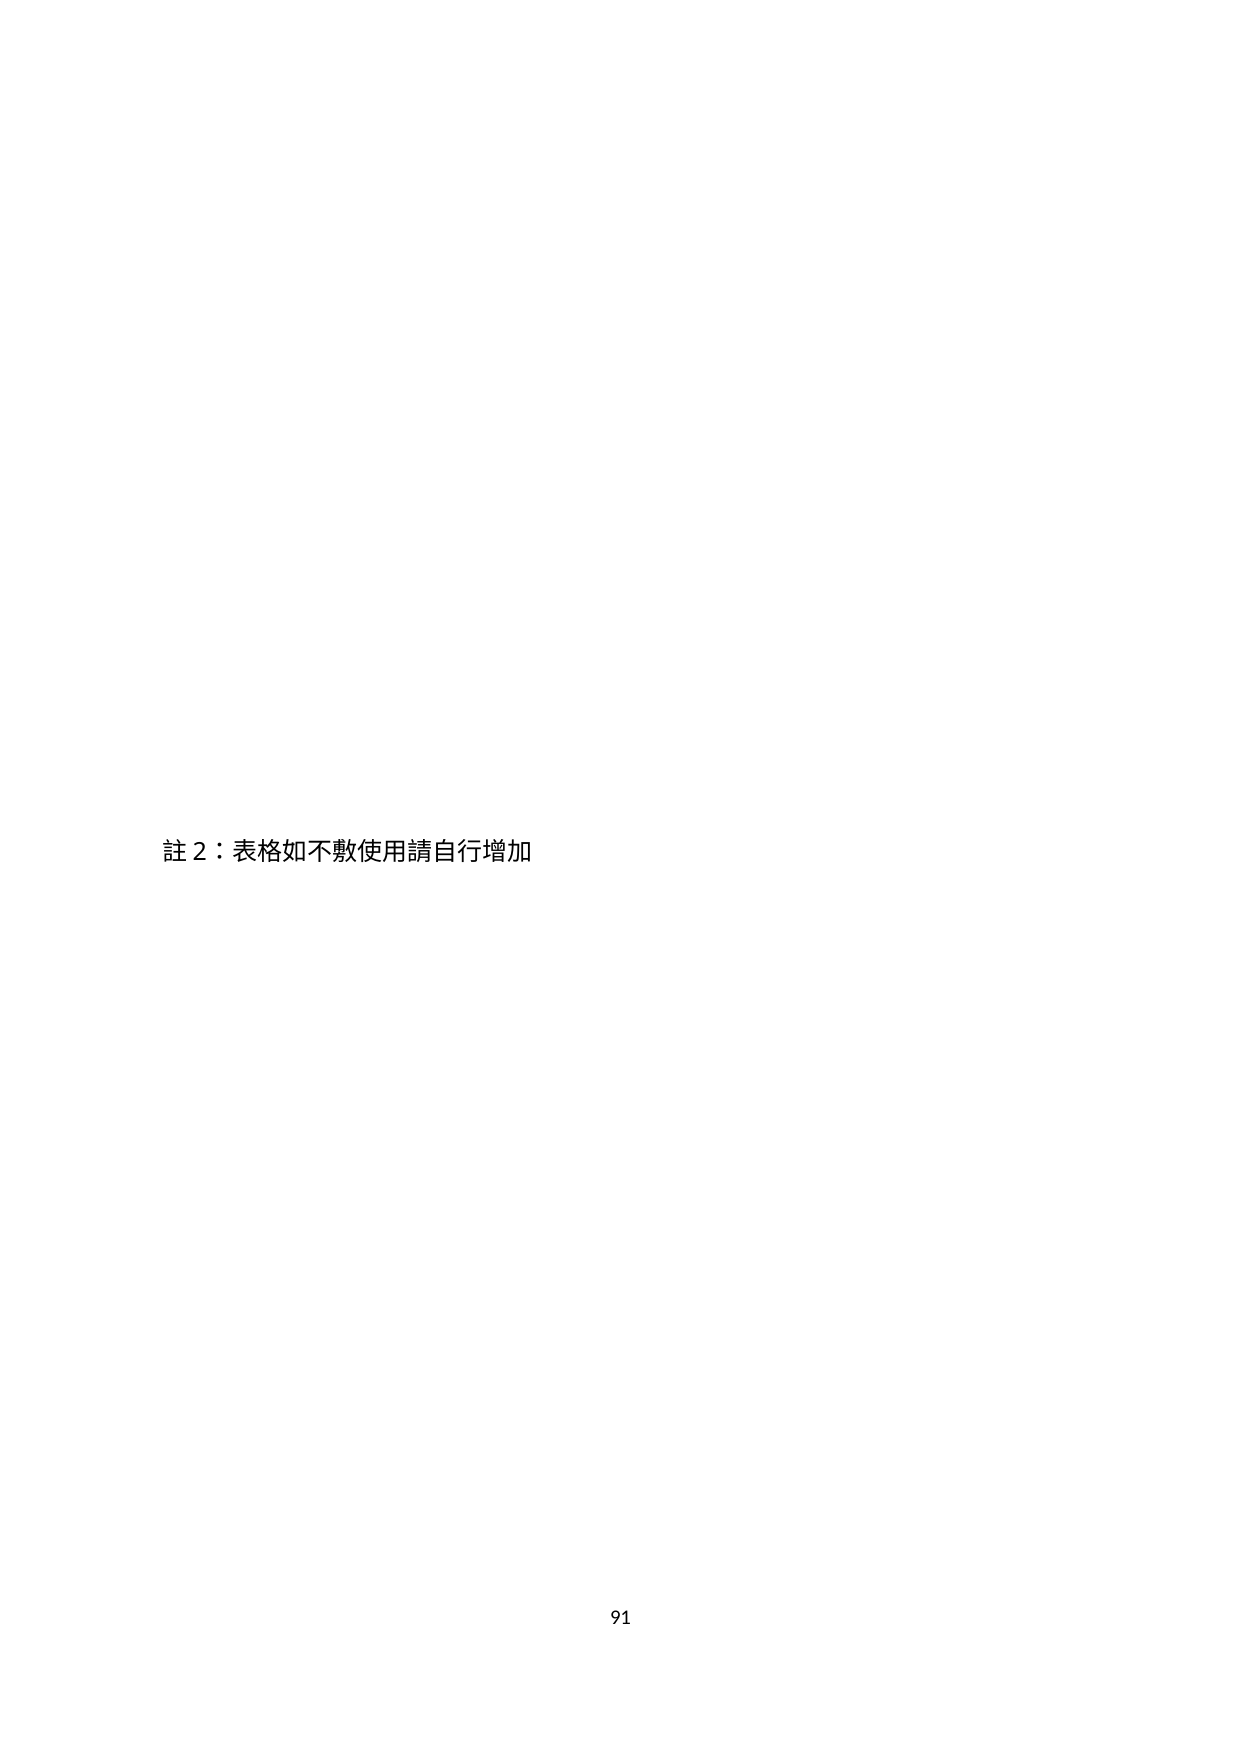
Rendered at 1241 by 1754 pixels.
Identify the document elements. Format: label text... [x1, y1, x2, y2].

text 註2：表格如不敷使用請自行增加 [162, 808, 1078, 871]
